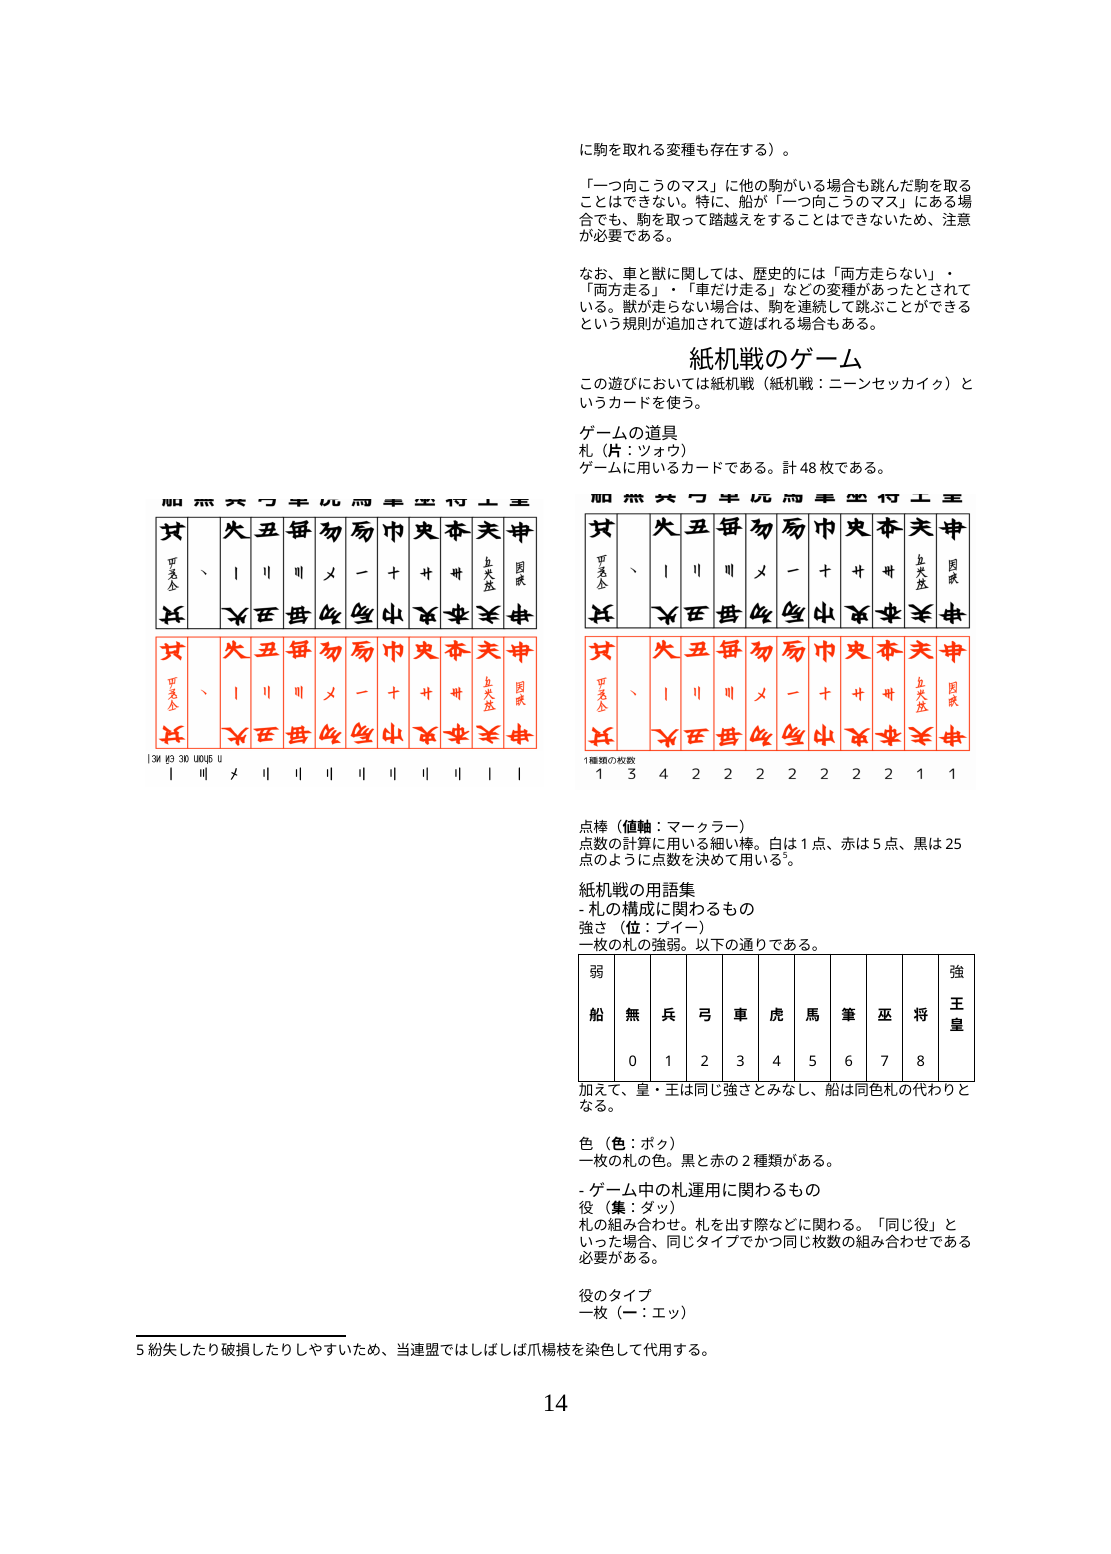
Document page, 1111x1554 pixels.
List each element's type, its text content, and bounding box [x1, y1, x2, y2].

table_cell 船 [579, 987, 614, 1041]
table_cell 0 [615, 1041, 650, 1081]
table_cell 紙机戦のゲーム この遊びにおいては紙机戦（紙机戦：ニーンセッカイㇰ）というカードを使う。 [573, 340, 980, 418]
table_cell [136, 813, 548, 875]
table_cell 筆 [831, 987, 866, 1041]
table_cell [136, 1175, 548, 1328]
picture [575, 494, 977, 790]
table_cell 8 [903, 1041, 938, 1081]
table_cell [136, 489, 548, 813]
table_header [723, 955, 758, 987]
table_cell ゲームの道具 札（片：ツォウ） ゲームに用いるカードである。計48枚である。 [573, 418, 980, 489]
table_cell [549, 136, 572, 339]
table_cell 1 [651, 1041, 686, 1081]
table_header [903, 955, 938, 987]
table_cell 馬 [795, 987, 830, 1041]
table_header 弱 [579, 955, 614, 987]
table_cell [549, 813, 572, 875]
picture [145, 499, 544, 787]
table_cell 巫 [867, 987, 902, 1041]
table_header [615, 955, 650, 987]
table_cell 5 [795, 1041, 830, 1081]
table_header [651, 955, 686, 987]
table_cell [573, 489, 980, 813]
table_cell [549, 875, 572, 1175]
table_cell 無 [615, 987, 650, 1041]
table_cell [939, 1041, 974, 1081]
table_cell [579, 1041, 614, 1081]
table_header [795, 955, 830, 987]
table_cell 将 [903, 987, 938, 1041]
table_cell [549, 418, 572, 489]
table_cell [136, 418, 548, 489]
table_cell 車 [723, 987, 758, 1041]
table_cell 6 [831, 1041, 866, 1081]
table_cell [136, 875, 548, 1175]
table_cell に駒を取れる変種も存在する）。 「一つ向こうのマス」に他の駒がいる場合も跳んだ駒を取ることはできない。特に、船が「一つ向こうのマス」にある場合でも、駒を取って踏越えをすることはできないため、注意が必要である。 なお、車と獣に関しては、歴史的には「両方走らない」・「両方走る」・「車だけ走る」などの変種があったとされている。獣が走らない場合は、駒を連続して跳ぶことができるという規則が追加されて遊ばれる場合もある。 [573, 136, 980, 339]
table_cell [136, 136, 548, 339]
table_header 強 [939, 955, 974, 987]
table_cell [549, 340, 572, 418]
table_header [831, 955, 866, 987]
table_header [867, 955, 902, 987]
table_cell 王皇 [939, 987, 974, 1041]
table_header [759, 955, 794, 987]
table_cell 兵 [651, 987, 686, 1041]
table_cell 点棒（値軸：マーㇰラー） 点数の計算に用いる細い棒。白は1点、赤は5点、黒は25点のように点数を決めて用いる。 [573, 813, 980, 875]
table_cell [136, 340, 548, 418]
table_cell 3 [723, 1041, 758, 1081]
table_cell 紙机戦の用語集 - 札の構成に関わるもの 強さ （位：プイー） 一枚の札の強弱。以下の通りである。 加えて、皇・王は同じ強さとみなし、船は同色札の代わりとなる。 色 （色：ポㇰ） 一枚の札の色。黒と赤の2種類がある。 [573, 875, 980, 1175]
table_cell - ゲーム中の札運用に関わるもの 役 （集：ダッ） 札の組み合わせ。札を出す際などに関わる。「同じ役」といった場合、同じタイプでかつ同じ枚数の組み合わせである必要がある。 役のタイプ 一枚（一：エッ） [573, 1175, 980, 1328]
table_cell [549, 1175, 572, 1328]
table_cell 虎 [759, 987, 794, 1041]
table_cell 2 [687, 1041, 722, 1081]
table_cell [549, 489, 572, 813]
table_cell 7 [867, 1041, 902, 1081]
table_header [687, 955, 722, 987]
table_cell 弓 [687, 987, 722, 1041]
table_cell 4 [759, 1041, 794, 1081]
